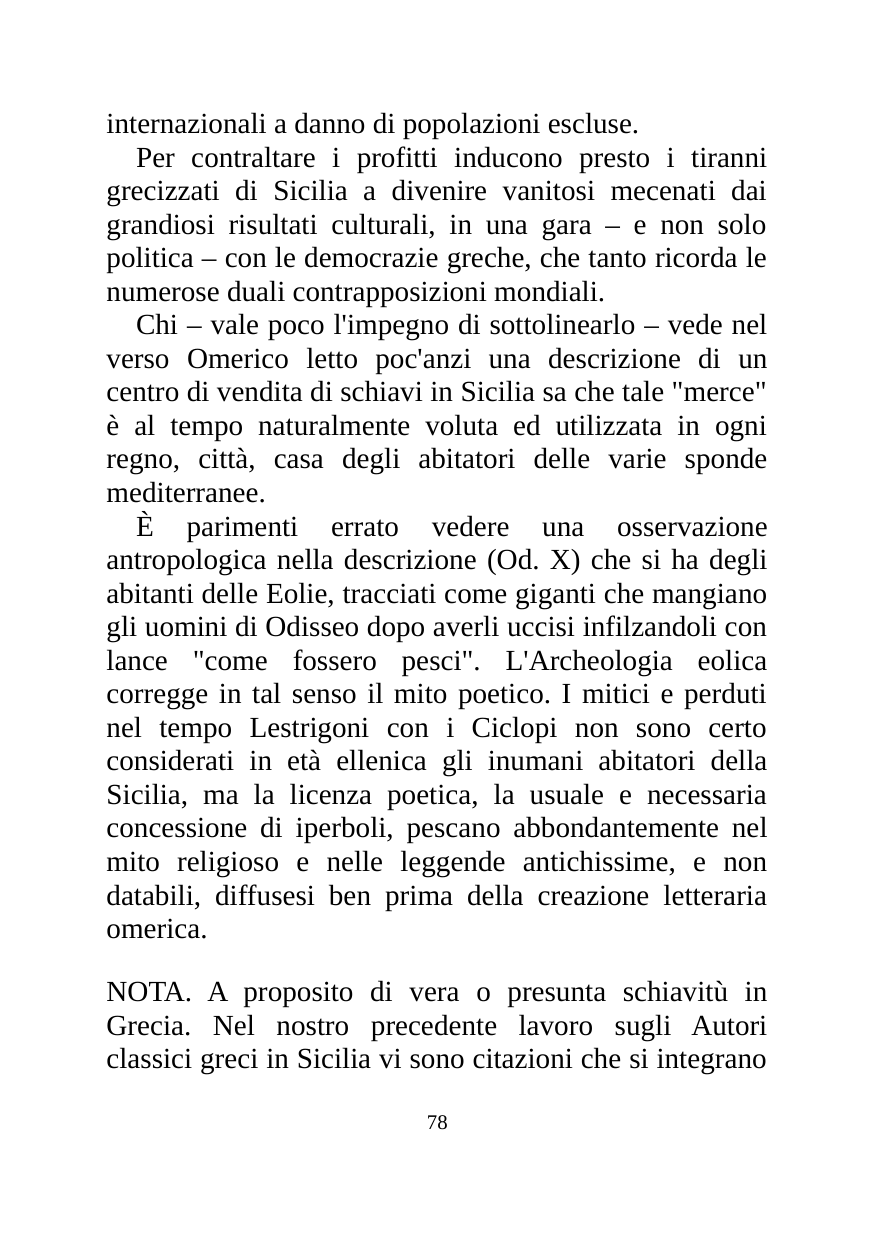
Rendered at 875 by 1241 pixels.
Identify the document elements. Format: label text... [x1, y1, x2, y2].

text internazionali a danno di popolazioni escluse. [106, 106, 768, 140]
text Per contraltare i profitti inducono presto i tiranni grecizzati di Sicilia a divenire vanitosi mecenati dai grandiosi risultati culturali, in una gara – e non solo politica – con le democrazie greche, che tanto ricorda le numerose duali contrapposizioni mondiali. [106, 140, 768, 307]
text Chi – vale poco l'impegno di sottolinearlo – vede nel verso Omerico letto poc'anzi una descrizione di un centro di vendita di schiavi in Sicilia sa che tale "merce" è al tempo naturalmente voluta ed utilizzata in ogni regno, città, casa degli abitatori delle varie sponde mediterranee. [106, 307, 768, 509]
text È parimenti errato vedere una osservazione antropologica nella descrizione (Od. X) che si ha degli abitanti delle Eolie, tracciati come giganti che mangiano gli uomini di Odisseo dopo averli uccisi infilzandoli con lance "come fossero pesci". L'Archeologia eolica corregge in tal senso il mito poetico. I mitici e perduti nel tempo Lestrigoni con i Ciclopi non sono certo considerati in età ellenica gli inumani abitatori della Sicilia, ma la licenza poetica, la usuale e necessaria concessione di iperboli, pescano abbondantemente nel mito religioso e nelle leggende antichissime, e non databili, diffusesi ben prima della creazione letteraria omerica. [106, 509, 768, 945]
text NOTA. A proposito di vera o presunta schiavitù in Grecia. Nel nostro precedente lavoro sugli Autori classici greci in Sicilia vi sono citazioni che si integrano [106, 974, 768, 1075]
